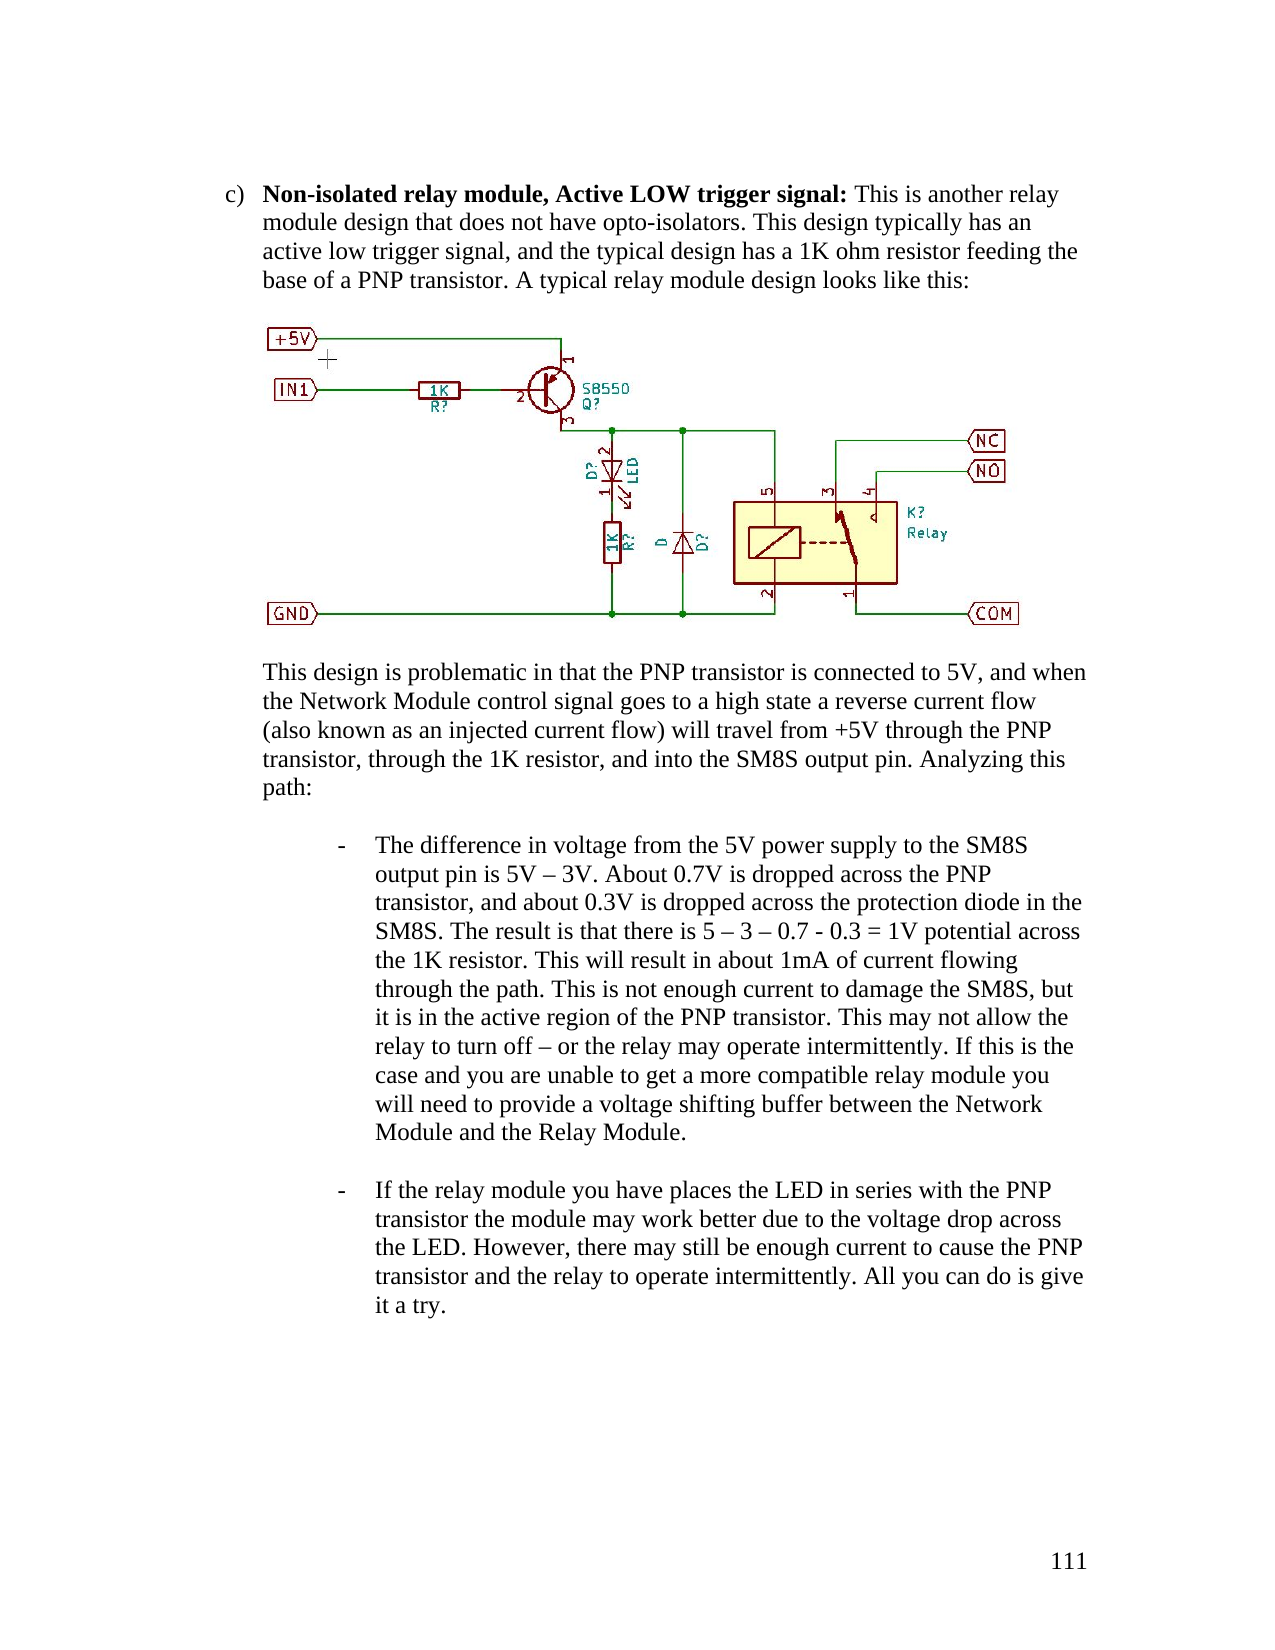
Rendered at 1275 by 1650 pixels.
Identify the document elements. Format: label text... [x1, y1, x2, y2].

list Non-isolated relay module, Active LOW trigger signal: This is another relay module design that does not have opto-isolators. This design typically has an active low trigger signal, and the typical design has a 1K ohm resistor feeding the base of a PNP transistor. A typical relay module design looks like this: [225, 179, 1087, 294]
text This design is problematic in that the PNP transistor is connected to 5V, and when the Network Module control signal goes to a high state a reverse current flow (also known as an injected current flow) will travel from +5V through the PNP transistor, through the 1K resistor, and into the SM8S output pin. Analyzing this path: [262, 657, 1087, 801]
picture [262, 322, 1023, 629]
list The difference in voltage from the 5V power supply to the SM8S output pin is 5V – 3V. About 0.7V is dropped across the PNP transistor, and about 0.3V is dropped across the protection diode in the SM8S. The result is that there is 5 – 3 – 0.7 - 0.3 = 1V potential across the 1K resistor. This will result in about 1mA of current flowing through the path. This is not enough current to damage the SM8S, but it is in the active region of the PNP transistor. This may not allow the relay to turn off – or the relay may operate intermittently. If this is the case and you are unable to get a more compatible relay module you will need to provide a voltage shifting buffer between the Network Module and the Relay Module. [337, 830, 1087, 1146]
list If the relay module you have places the LED in series with the PNP transistor the module may work better due to the voltage drop across the LED. However, there may still be enough current to cause the PNP transistor and the relay to operate intermittently. All you can do is give it a try. [337, 1175, 1087, 1319]
